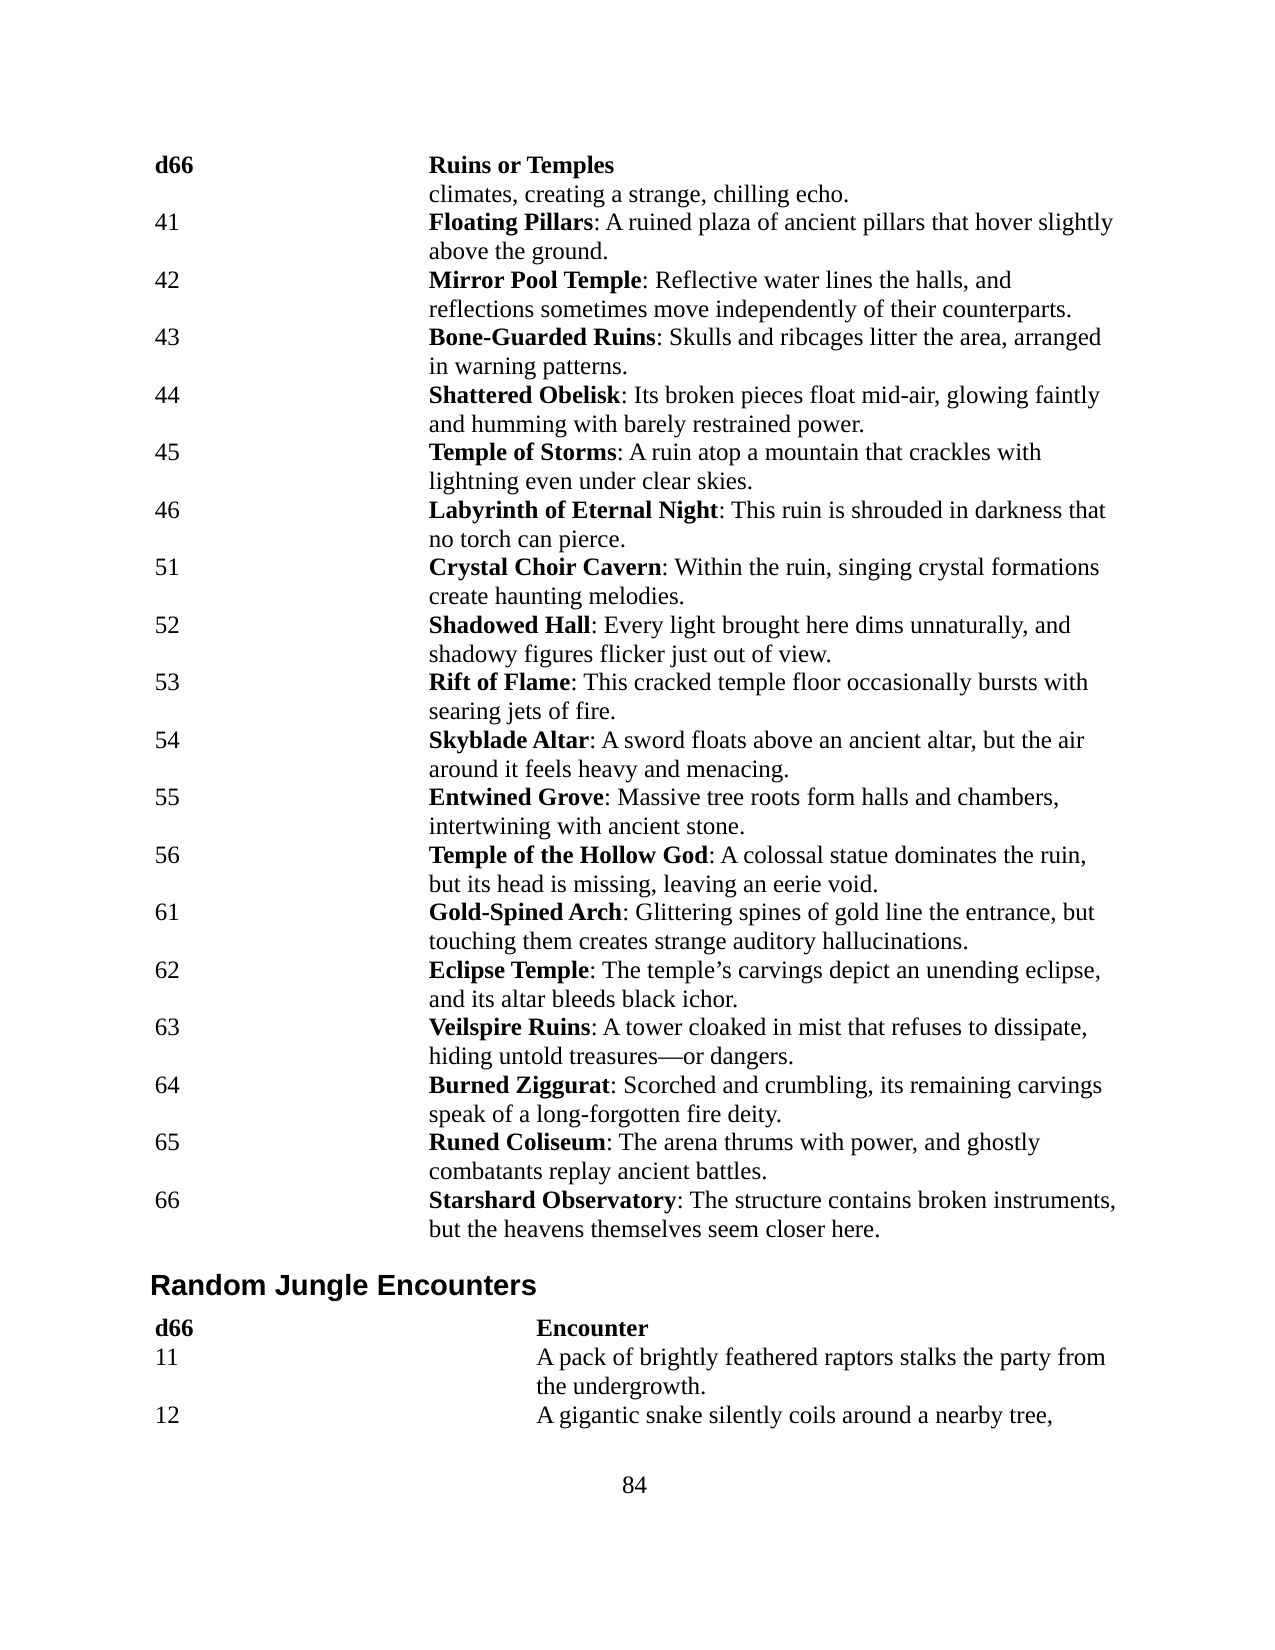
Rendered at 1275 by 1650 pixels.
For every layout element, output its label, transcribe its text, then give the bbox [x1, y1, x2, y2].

table_cell Temple of Storms: A ruin atop a mountain that crackles with lightning even under clear skies. [424, 438, 1125, 495]
table_cell Shattered Obelisk: Its broken pieces float mid-air, glowing faintly and humming with barely restrained power. [424, 380, 1125, 437]
table_cell [150, 179, 424, 207]
table_cell 46 [150, 495, 424, 552]
table_cell Eclipse Temple: The temple’s carvings depict an unending eclipse, and its altar bleeds black ichor. [424, 955, 1125, 1012]
table_cell Veilspire Ruins: A tower cloaked in mist that refuses to dissipate, hiding untold treasures—or dangers. [424, 1013, 1125, 1070]
table_cell 64 [150, 1070, 424, 1127]
table_cell Gold-Spined Arch: Glittering spines of gold line the entrance, but touching them creates strange auditory hallucinations. [424, 898, 1125, 955]
table_cell 44 [150, 380, 424, 437]
table_cell 12 [150, 1400, 531, 1428]
table_header Ruins or Temples [424, 150, 1125, 179]
table_cell Starshard Observatory: The structure contains broken instruments, but the heavens themselves seem closer here. [424, 1185, 1125, 1242]
table_cell Labyrinth of Eternal Night: This ruin is shrouded in darkness that no torch can pierce. [424, 495, 1125, 552]
table_cell Runed Coliseum: The arena thrums with power, and ghostly combatants replay ancient battles. [424, 1128, 1125, 1185]
table_cell 66 [150, 1185, 424, 1242]
table_cell Burned Ziggurat: Scorched and crumbling, its remaining carvings speak of a long-forgotten fire deity. [424, 1070, 1125, 1127]
table_header d66 [150, 150, 424, 179]
table_cell Bone-Guarded Ruins: Skulls and ribcages litter the area, arranged in warning patterns. [424, 323, 1125, 380]
table_cell 53 [150, 668, 424, 725]
table_cell 41 [150, 208, 424, 265]
table_header d66 [150, 1314, 531, 1342]
table_cell Shadowed Hall: Every light brought here dims unnaturally, and shadowy figures flicker just out of view. [424, 610, 1125, 667]
table_cell 43 [150, 323, 424, 380]
table_cell 52 [150, 610, 424, 667]
table_cell 65 [150, 1128, 424, 1185]
table_cell 56 [150, 840, 424, 897]
table_cell 51 [150, 553, 424, 610]
table_cell Entwined Grove: Massive tree roots form halls and chambers, intertwining with ancient stone. [424, 783, 1125, 840]
table_cell 11 [150, 1342, 531, 1400]
table_cell climates, creating a strange, chilling echo. [424, 179, 1125, 207]
table_cell 62 [150, 955, 424, 1012]
table_cell 55 [150, 783, 424, 840]
subtitle Random Jungle Encounters [150, 1267, 1125, 1301]
table_cell 61 [150, 898, 424, 955]
table_header Encounter [531, 1314, 1125, 1342]
table_cell Skyblade Altar: A sword floats above an ancient altar, but the air around it feels heavy and menacing. [424, 725, 1125, 782]
table_cell Temple of the Hollow God: A colossal statue dominates the ruin, but its head is missing, leaving an eerie void. [424, 840, 1125, 897]
table_cell Rift of Flame: This cracked temple floor occasionally bursts with searing jets of fire. [424, 668, 1125, 725]
table_cell Mirror Pool Temple: Reflective water lines the halls, and reflections sometimes move independently of their counterparts. [424, 265, 1125, 322]
table_cell 63 [150, 1013, 424, 1070]
table_cell A gigantic snake silently coils around a nearby tree, [531, 1400, 1125, 1428]
table_cell A pack of brightly feathered raptors stalks the party from the undergrowth. [531, 1342, 1125, 1400]
table_cell Crystal Choir Cavern: Within the ruin, singing crystal formations create haunting melodies. [424, 553, 1125, 610]
table_cell 45 [150, 438, 424, 495]
table_cell 42 [150, 265, 424, 322]
table_cell 54 [150, 725, 424, 782]
table_cell Floating Pillars: A ruined plaza of ancient pillars that hover slightly above the ground. [424, 208, 1125, 265]
